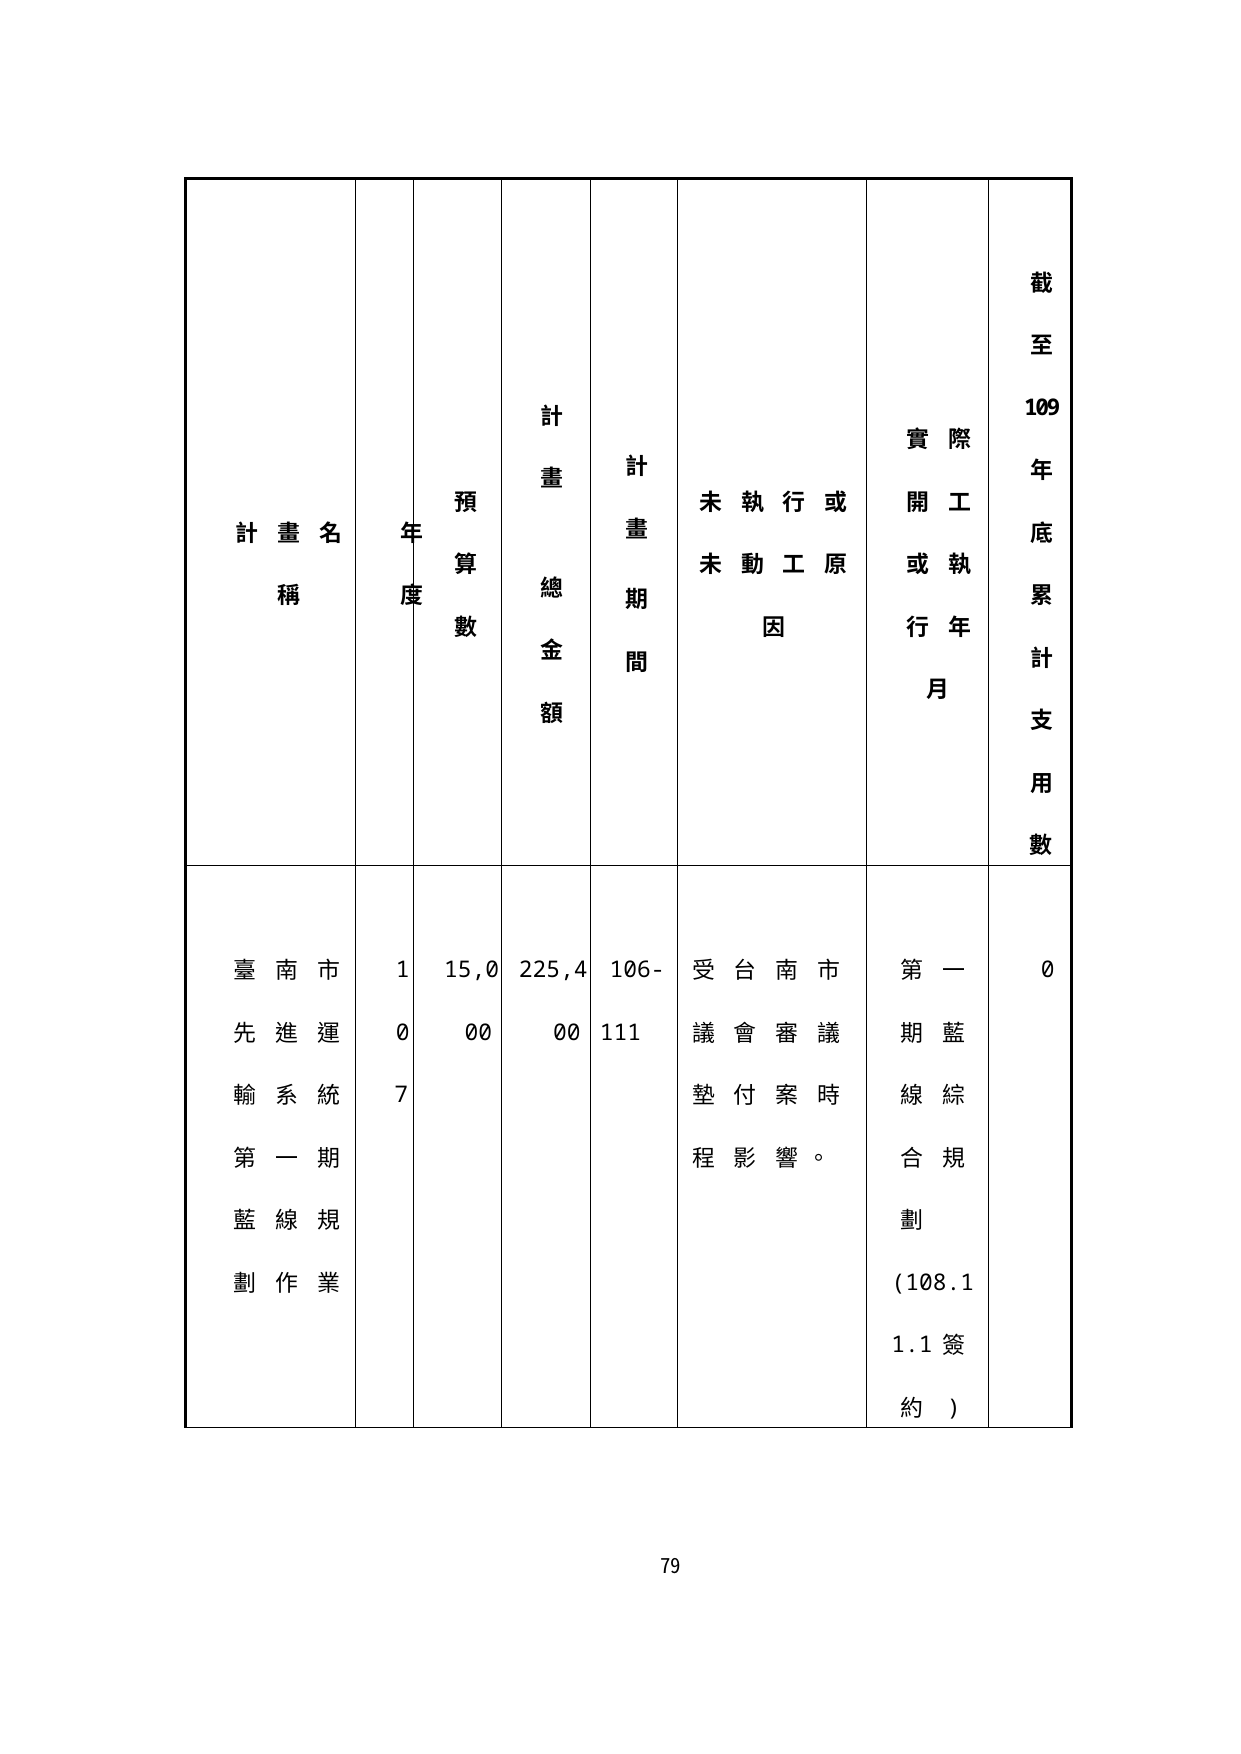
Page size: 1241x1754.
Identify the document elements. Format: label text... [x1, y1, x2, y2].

table_header 計畫 期間 [591, 180, 677, 865]
table_cell 0 [989, 866, 1070, 1427]
table_header 實際開工或執行年月 [867, 180, 988, 865]
table_cell 15,000 [414, 866, 501, 1427]
table_header 截至109年底累計支用數 [989, 180, 1070, 865]
table_header 年度 [356, 180, 413, 865]
table_cell 臺南市先進運輸系統第一期藍線規劃作業 [187, 866, 355, 1427]
table_cell 106-111 [591, 866, 677, 1427]
table_header 計畫 總金額 [502, 180, 590, 865]
table_header 預算數 [414, 180, 501, 865]
table_header 未執行或未動工原因 [678, 180, 866, 865]
table_cell 225,400 [502, 866, 590, 1427]
table_header 計畫名稱 [187, 180, 355, 865]
table_cell 受台南市議會審議墊付案時程影響。 [678, 866, 866, 1427]
table_cell 第一期藍線綜合規劃(108.11.1簽約) [867, 866, 988, 1427]
table_cell 107 [356, 866, 413, 1427]
